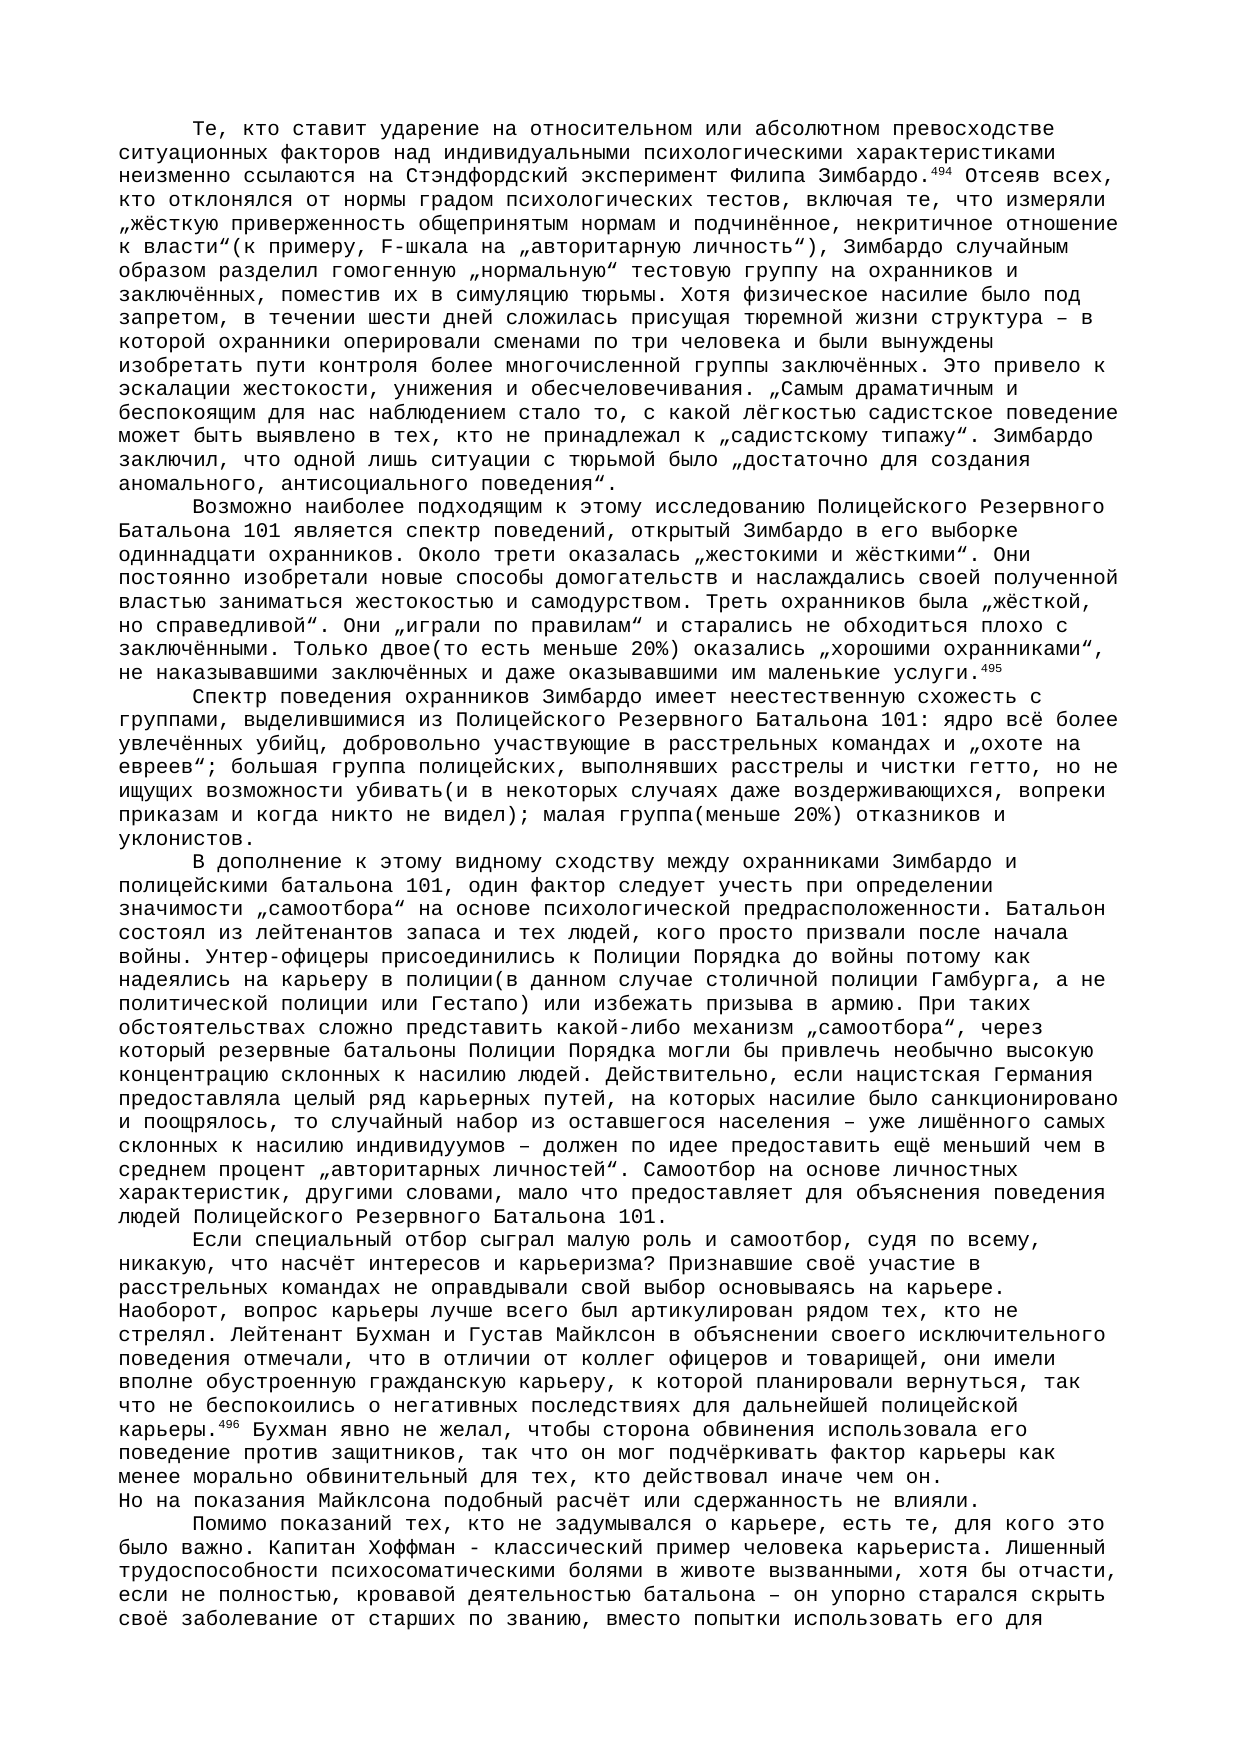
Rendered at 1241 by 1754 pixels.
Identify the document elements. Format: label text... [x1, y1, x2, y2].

text В дополнение к этому видному сходству между охранниками Зимбардо и полицейскими батальона 101, один фактор следует учесть при определении значимости „самоотбора“ на основе психологической предрасположенности. Батальон состоял из лейтенантов запаса и тех людей, кого просто призвали после начала войны. Унтер-офицеры присоединились к Полиции Порядка до войны потому как надеялись на карьеру в полиции(в данном случае столичной полиции Гамбурга, а не политической полиции или Гестапо) или избежать призыва в армию. При таких обстоятельствах сложно представить какой-либо механизм „самоотбора“, через который резервные батальоны Полиции Порядка могли бы привлечь необычно высокую концентрацию склонных к насилию людей. Действительно, если нацистская Германия предоставляла целый ряд карьерных путей, на которых насилие было санкционировано и поощрялось, то случайный набор из оставшегося населения – уже лишённого самых склонных к насилию индивидуумов – должен по идее предоставить ещё меньший чем в среднем процент „авторитарных личностей“. Самоотбор на основе личностных характеристик, другими словами, мало что предоставляет для объяснения поведения людей Полицейского Резервного Батальона 101. [118, 851, 1122, 1229]
text Те, кто ставит ударение на относительном или абсолютном превосходстве ситуационных факторов над индивидуальными психологическими характеристиками неизменно ссылаются на Стэндфордский эксперимент Филипа Зимбардо. Отсеяв всех, кто отклонялся от нормы градом психологических тестов, включая те, что измеряли „жёсткую приверженность общепринятым нормам и подчинённое, некритичное отношение к власти“(к примеру, F-шкала на „авторитарную личность“), Зимбардо случайным образом разделил гомогенную „нормальную“ тестовую группу на охранников и заключённых, поместив их в симуляцию тюрьмы. Хотя физическое насилие было под запретом, в течении шести дней сложилась присущая тюремной жизни структура – в которой охранники оперировали сменами по три человека и были вынуждены изобретать пути контроля более многочисленной группы заключённых. Это привело к эскалации жестокости, унижения и обесчеловечивания. „Самым драматичным и беспокоящим для нас наблюдением стало то, с какой лёгкостью садистское поведение может быть выявлено в тех, кто не принадлежал к „садистскому типажу“. Зимбардо заключил, что одной лишь ситуации с тюрьмой было „достаточно для создания аномального, антисоциального поведения“. [118, 118, 1122, 496]
text Помимо показаний тех, кто не задумывался о карьере, есть те, для кого это было важно. Капитан Хоффман - классический пример человека карьериста. Лишенный трудоспособности психосоматическими болями в животе вызванными, хотя бы отчасти, если не полностью, кровавой деятельностью батальона – он упорно старался скрыть своё заболевание от старших по званию, вместо попытки использовать его для [118, 1513, 1122, 1631]
text Если специальный отбор сыграл малую роль и самоотбор, судя по всему, никакую, что насчёт интересов и карьеризма? Признавшие своё участие в расстрельных командах не оправдывали свой выбор основываясь на карьере. Наоборот, вопрос карьеры лучше всего был артикулирован рядом тех, кто не стрелял. Лейтенант Бухман и Густав Майклсон в объяснении своего исключительного поведения отмечали, что в отличии от коллег офицеров и товарищей, они имели вполне обустроенную гражданскую карьеру, к которой планировали вернуться, так что не беспокоились о негативных последствиях для дальнейшей полицейской карьеры. Бухман явно не желал, чтобы сторона обвинения использовала его поведение против защитников, так что он мог подчёркивать фактор карьеры как менее морально обвинительный для тех, кто действовал иначе чем он. [118, 1229, 1122, 1489]
text Но на показания Майклсона подобный расчёт или сдержанность не влияли. [118, 1489, 1122, 1513]
text Возможно наиболее подходящим к этому исследованию Полицейского Резервного Батальона 101 является спектр поведений, открытый Зимбардо в его выборке одиннадцати охранников. Около трети оказалась „жестокими и жёсткими“. Они постоянно изобретали новые способы домогательств и наслаждались своей полученной властью заниматься жестокостью и самодурством. Треть охранников была „жёсткой, но справедливой“. Они „играли по правилам“ и старались не обходиться плохо с заключёнными. Только двое(то есть меньше 20%) оказались „хорошими охранниками“, не наказывавшими заключённых и даже оказывавшими им маленькие услуги. [118, 496, 1122, 686]
text Спектр поведения охранников Зимбардо имеет неестественную схожесть с группами, выделившимися из Полицейского Резервного Батальона 101: ядро всё более увлечённых убийц, добровольно участвующие в расстрельных командах и „охоте на евреев“; большая группа полицейских, выполнявших расстрелы и чистки гетто, но не ищущих возможности убивать(и в некоторых случаях даже воздерживающихся, вопреки приказам и когда никто не видел); малая группа(меньше 20%) отказников и уклонистов. [118, 686, 1122, 851]
